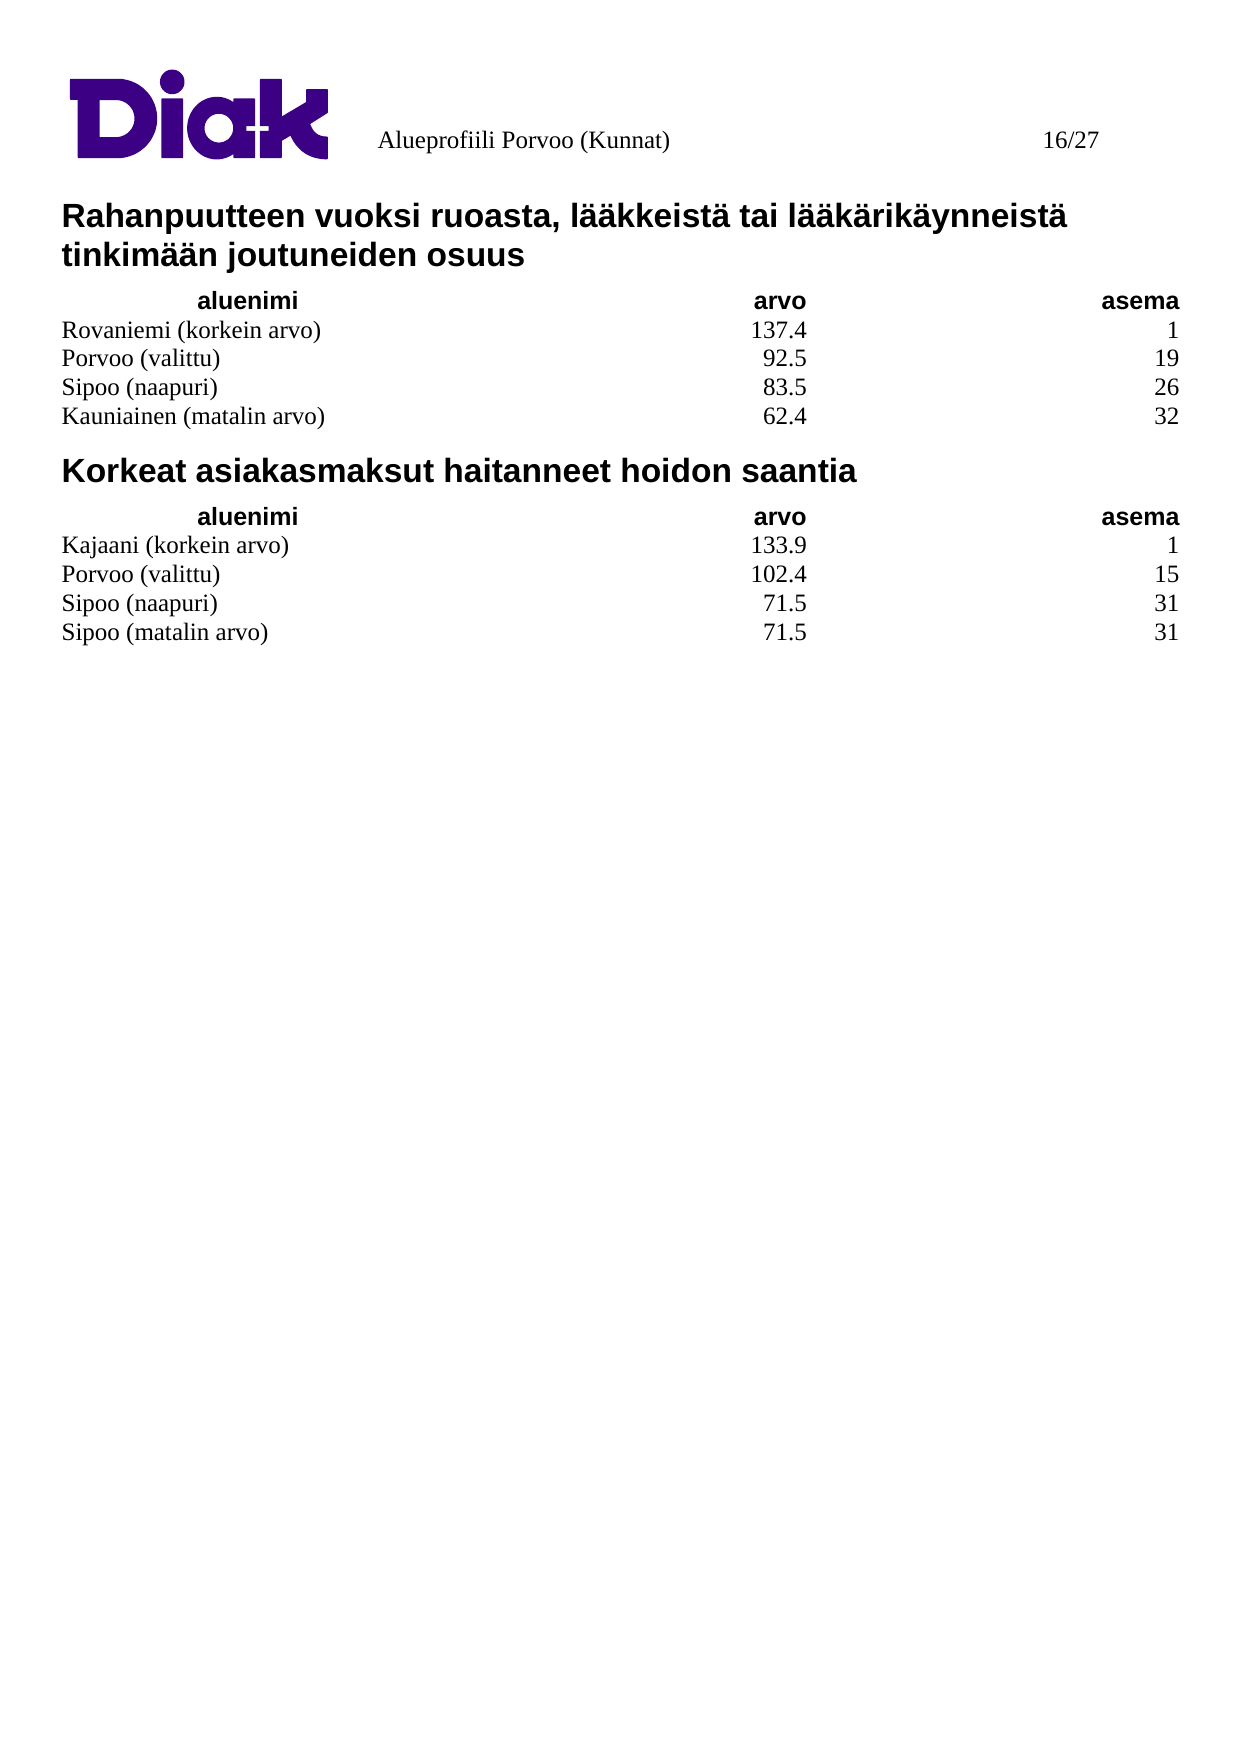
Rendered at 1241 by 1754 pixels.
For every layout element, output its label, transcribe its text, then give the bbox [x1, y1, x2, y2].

table_header arvo [434, 286, 806, 315]
table_header aluenimi [61, 286, 434, 315]
table_header asema [806, 286, 1179, 315]
subtitle Rahanpuutteen vuoksi ruoasta, lääkkeistä tai lääkärikäynneistä tinkimään joutuneiden osuus [61, 196, 1179, 273]
table_cell 102.4 [434, 559, 806, 588]
table_cell Kajaani (korkein arvo) [61, 530, 434, 559]
table_header asema [806, 502, 1179, 530]
table_cell 15 [806, 559, 1179, 588]
table_cell 62.4 [434, 401, 806, 430]
table_cell 26 [806, 372, 1179, 401]
table_cell 1 [806, 315, 1179, 343]
table_cell Porvoo (valittu) [61, 344, 434, 372]
table_cell 31 [806, 588, 1179, 617]
table_cell 31 [806, 617, 1179, 645]
table_cell 137.4 [434, 315, 806, 343]
subtitle Korkeat asiakasmaksut haitanneet hoidon saantia [61, 451, 1179, 489]
table_header arvo [434, 502, 806, 530]
table_header aluenimi [61, 502, 434, 530]
table_cell 1 [806, 530, 1179, 559]
table_cell Porvoo (valittu) [61, 559, 434, 588]
table_cell 92.5 [434, 344, 806, 372]
table_cell 83.5 [434, 372, 806, 401]
table_cell 32 [806, 401, 1179, 430]
table_cell 71.5 [434, 617, 806, 645]
table_cell Rovaniemi (korkein arvo) [61, 315, 434, 343]
table_cell Sipoo (naapuri) [61, 588, 434, 617]
table_cell 71.5 [434, 588, 806, 617]
table_cell Sipoo (matalin arvo) [61, 617, 434, 645]
table_cell 133.9 [434, 530, 806, 559]
table_cell Kauniainen (matalin arvo) [61, 401, 434, 430]
table_cell Sipoo (naapuri) [61, 372, 434, 401]
table_cell 19 [806, 344, 1179, 372]
